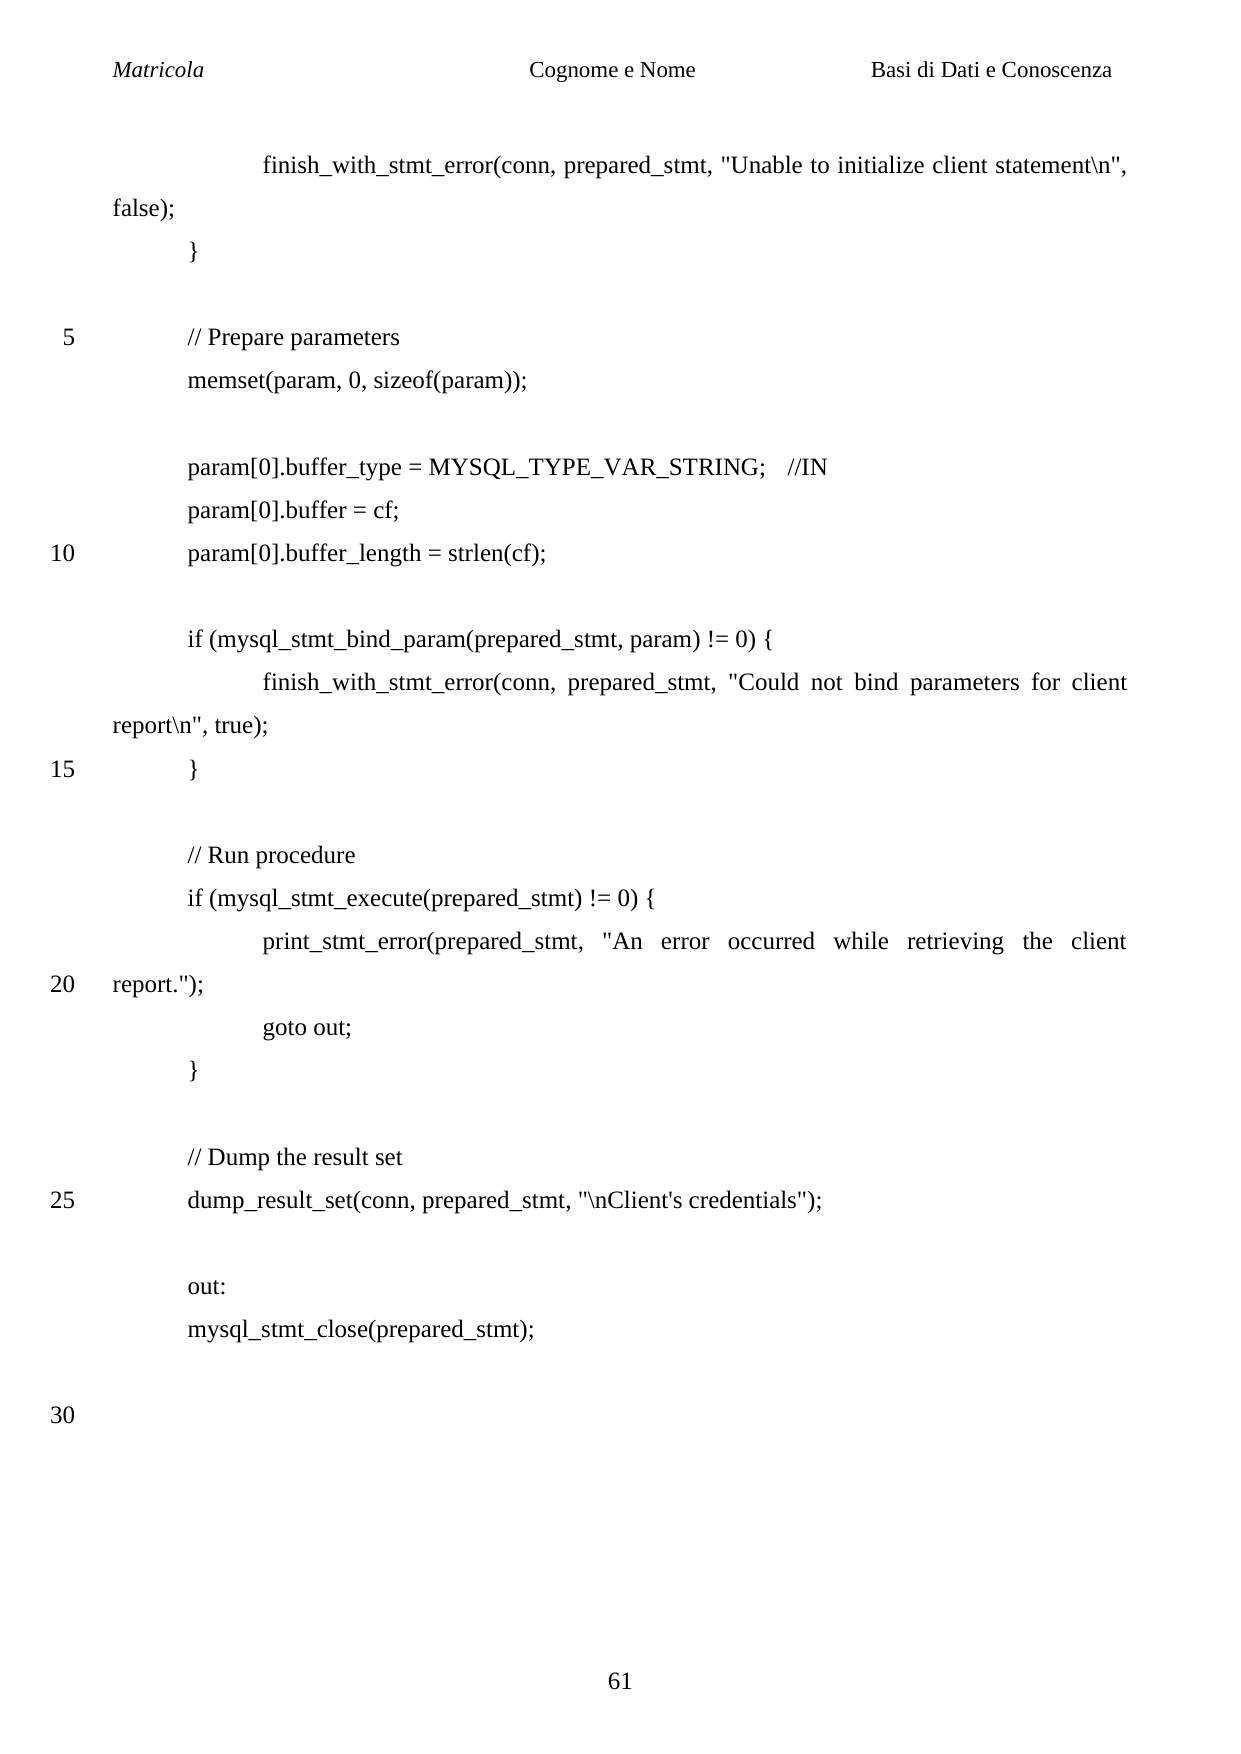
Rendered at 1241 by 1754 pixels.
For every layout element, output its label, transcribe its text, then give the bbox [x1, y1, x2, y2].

text if (mysql_stmt_bind_param(prepared_stmt, param) != 0) { [112, 624, 1128, 653]
text print_stmt_error(prepared_stmt, "An error occurred while retrieving the client report."); [112, 926, 1128, 998]
text dump_result_set(conn, prepared_stmt, "\nClient's credentials"); [112, 1185, 1128, 1214]
text param[0].buffer = cf; [112, 495, 1128, 524]
text } [112, 1056, 1128, 1084]
text // Prepare parameters [112, 322, 1128, 351]
text memset(param, 0, sizeof(param)); [112, 366, 1128, 394]
text param[0].buffer_length = strlen(cf); [112, 538, 1128, 567]
text goto out; [112, 1012, 1128, 1041]
text } [112, 754, 1128, 782]
text param[0].buffer_type = MYSQL_TYPE_VAR_STRING; //IN [112, 452, 1128, 481]
text // Run procedure [112, 840, 1128, 869]
text mysql_stmt_close(prepared_stmt); [112, 1314, 1128, 1343]
text // Dump the result set [112, 1142, 1128, 1171]
text } [112, 236, 1128, 265]
text out: [112, 1271, 1128, 1300]
text if (mysql_stmt_execute(prepared_stmt) != 0) { [112, 883, 1128, 912]
text finish_with_stmt_error(conn, prepared_stmt, "Unable to initialize client statement\n", false); [112, 150, 1128, 222]
text finish_with_stmt_error(conn, prepared_stmt, "Could not bind parameters for client report\n", true); [112, 667, 1128, 739]
